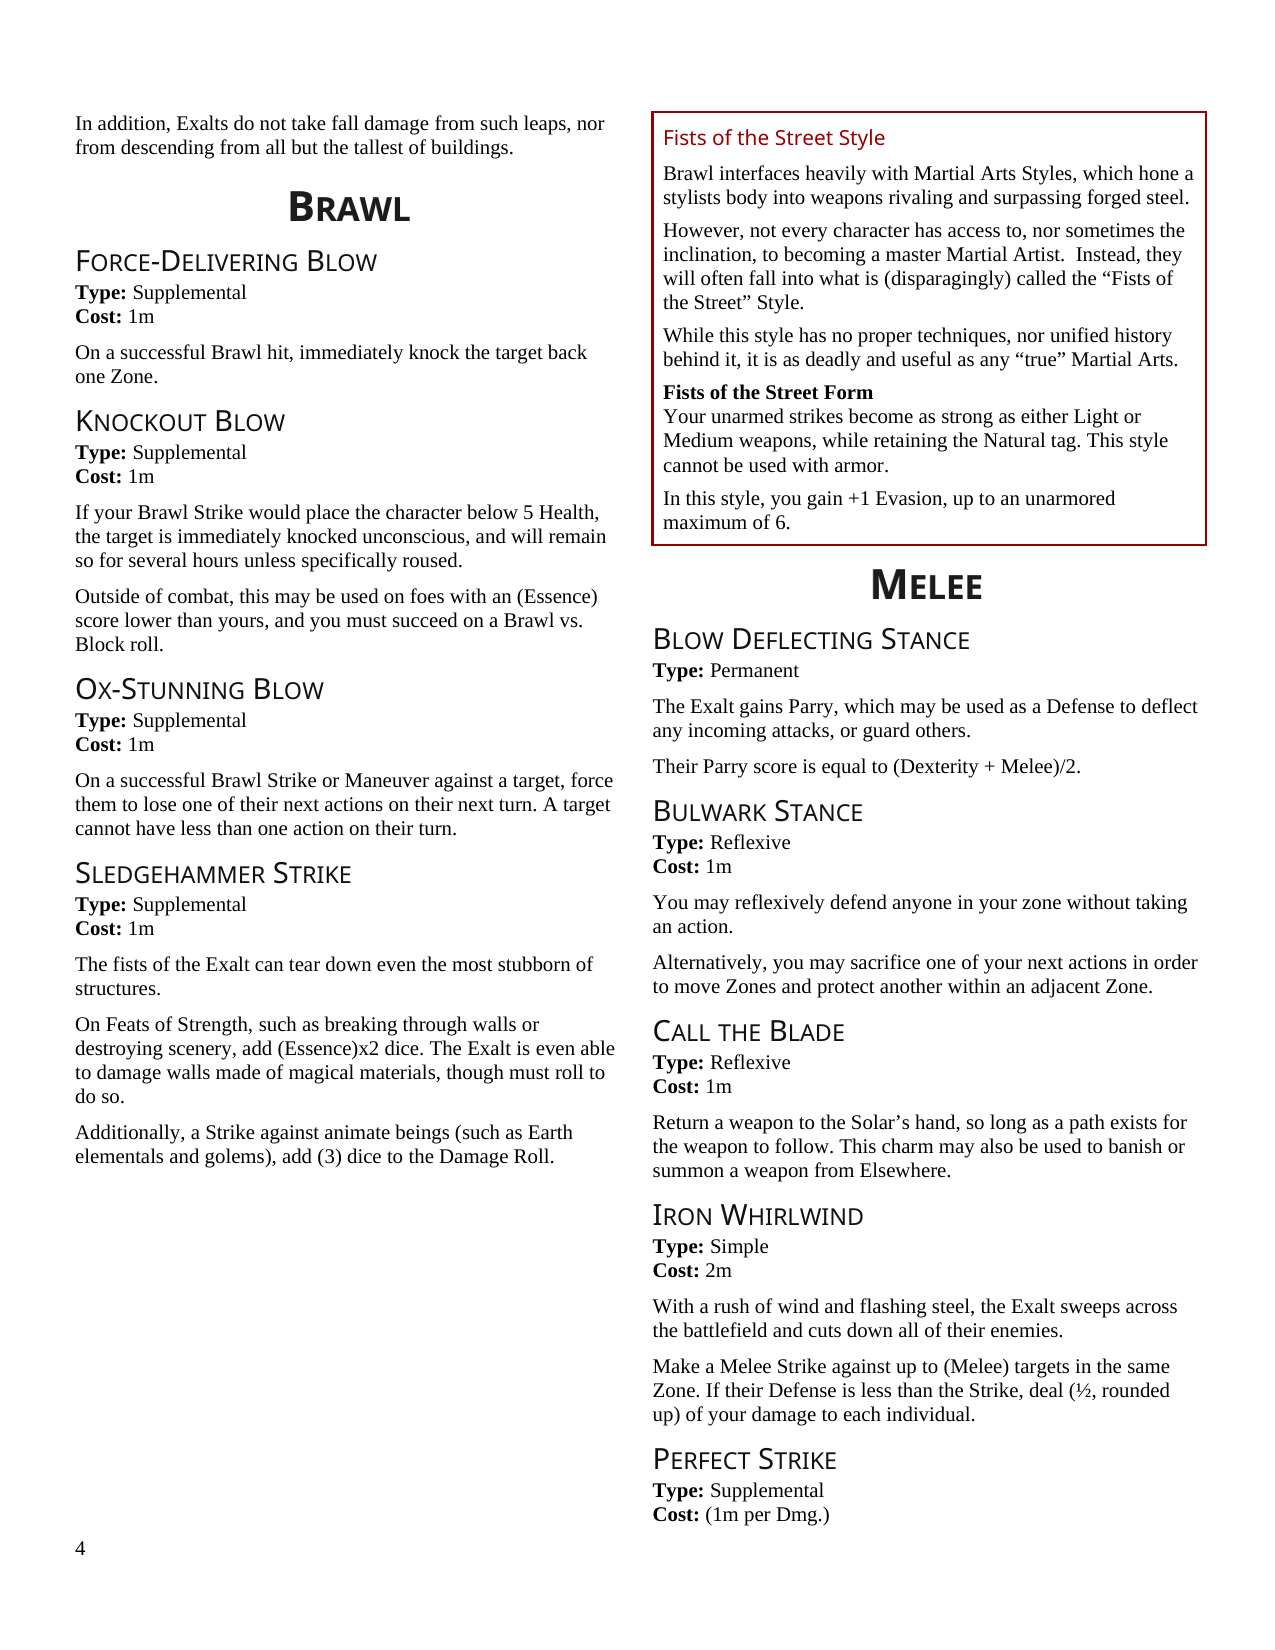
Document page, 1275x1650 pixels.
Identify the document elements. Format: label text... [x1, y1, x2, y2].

text Type: Supplemental Cost: 1m [75, 280, 622, 328]
subtitle Blow Deflecting Stance [652, 618, 1200, 658]
text The Exalt gains Parry, which may be used as a Defense to deflect any incoming attacks, or guard others. [652, 694, 1200, 742]
text Type: Supplemental Cost: 1m [75, 439, 622, 488]
subtitle Knockout Blow [75, 400, 622, 439]
subtitle Ox-Stunning Blow [75, 668, 622, 708]
text Outside of combat, this may be used on foes with an (Essence) score lower than yours, and you must succeed on a Brawl vs. Block roll. [75, 584, 622, 656]
text Type: Supplemental Cost: 1m [75, 708, 622, 756]
text Return a weapon to the Solar’s hand, so long as a path exists for the weapon to follow. This charm may also be used to banish or summon a weapon from Elsewhere. [652, 1110, 1200, 1182]
text Make a Melee Strike against up to (Melee) targets in the same Zone. If their Defense is less than the Strike, deal (½, rounded up) of your damage to each individual. [652, 1354, 1200, 1426]
subtitle Melee [652, 555, 1200, 612]
subtitle Perfect Strike [652, 1438, 1200, 1478]
subtitle Call the Blade [652, 1010, 1200, 1049]
text On Feats of Strength, such as breaking through walls or destroying scenery, add (Essence)x2 dice. The Exalt is even able to damage walls made of magical materials, though must roll to do so. [75, 1012, 622, 1108]
text Type: Permanent [652, 658, 1200, 682]
text If your Brawl Strike would place the character below 5 Health, the target is immediately knocked unconscious, and will remain so for several hours unless specifically roused. [75, 500, 622, 572]
text In addition, Exalts do not take fall damage from such leaps, nor from descending from all but the tallest of buildings. [75, 111, 622, 159]
text On a successful Brawl hit, immediately knock the target back one Zone. [75, 340, 622, 388]
text The fists of the Exalt can tear down even the most stubborn of structures. [75, 952, 622, 1000]
text Type: Supplemental Cost: 1m [75, 892, 622, 940]
text Type: Supplemental Cost: (1m per Dmg.) [652, 1478, 1200, 1526]
text With a rush of wind and flashing steel, the Exalt sweeps across the battlefield and cuts down all of their enemies. [652, 1294, 1200, 1342]
subtitle Iron Whirlwind [652, 1194, 1200, 1233]
text Type: Reflexive Cost: 1m [652, 829, 1200, 878]
text Additionally, a Strike against animate beings (such as Earth elementals and golems), add (3) dice to the Damage Roll. [75, 1120, 622, 1168]
text Their Parry score is equal to (Dexterity + Melee)/2. [652, 754, 1200, 778]
text On a successful Brawl Strike or Maneuver against a target, force them to lose one of their next actions on their next turn. A target cannot have less than one action on their turn. [75, 768, 622, 840]
text Type: Reflexive Cost: 1m [652, 1049, 1200, 1098]
text Type: Simple Cost: 2m [652, 1233, 1200, 1282]
subtitle Force-Delivering Blow [75, 240, 622, 280]
subtitle Sledgehammer Strike [75, 852, 622, 892]
subtitle Brawl [75, 177, 622, 234]
text You may reflexively defend anyone in your zone without taking an action. [652, 890, 1200, 938]
table_header Fists of the Street Style Brawl interfaces heavily with Martial Arts Styles, which hone a stylists body into weapons rivaling and surpassing forged steel. However, not every character has access to, nor sometimes the inclination, to becoming a master Martial Artist. Instead, they will often fall into what is (disparagingly) called the “Fists of the Street” Style. While this style has no proper techniques, nor unified history behind it, it is as deadly and useful as any “true” Martial Arts. Fists of the Street Form Your unarmed strikes become as strong as either Light or Medium weapons, while retaining the Natural tag. This style cannot be used with armor. In this style, you gain +1 Evasion, up to an unarmored maximum of 6. [654, 113, 1205, 544]
subtitle Bulwark Stance [652, 790, 1200, 829]
text Alternatively, you may sacrifice one of your next actions in order to move Zones and protect another within an adjacent Zone. [652, 950, 1200, 998]
